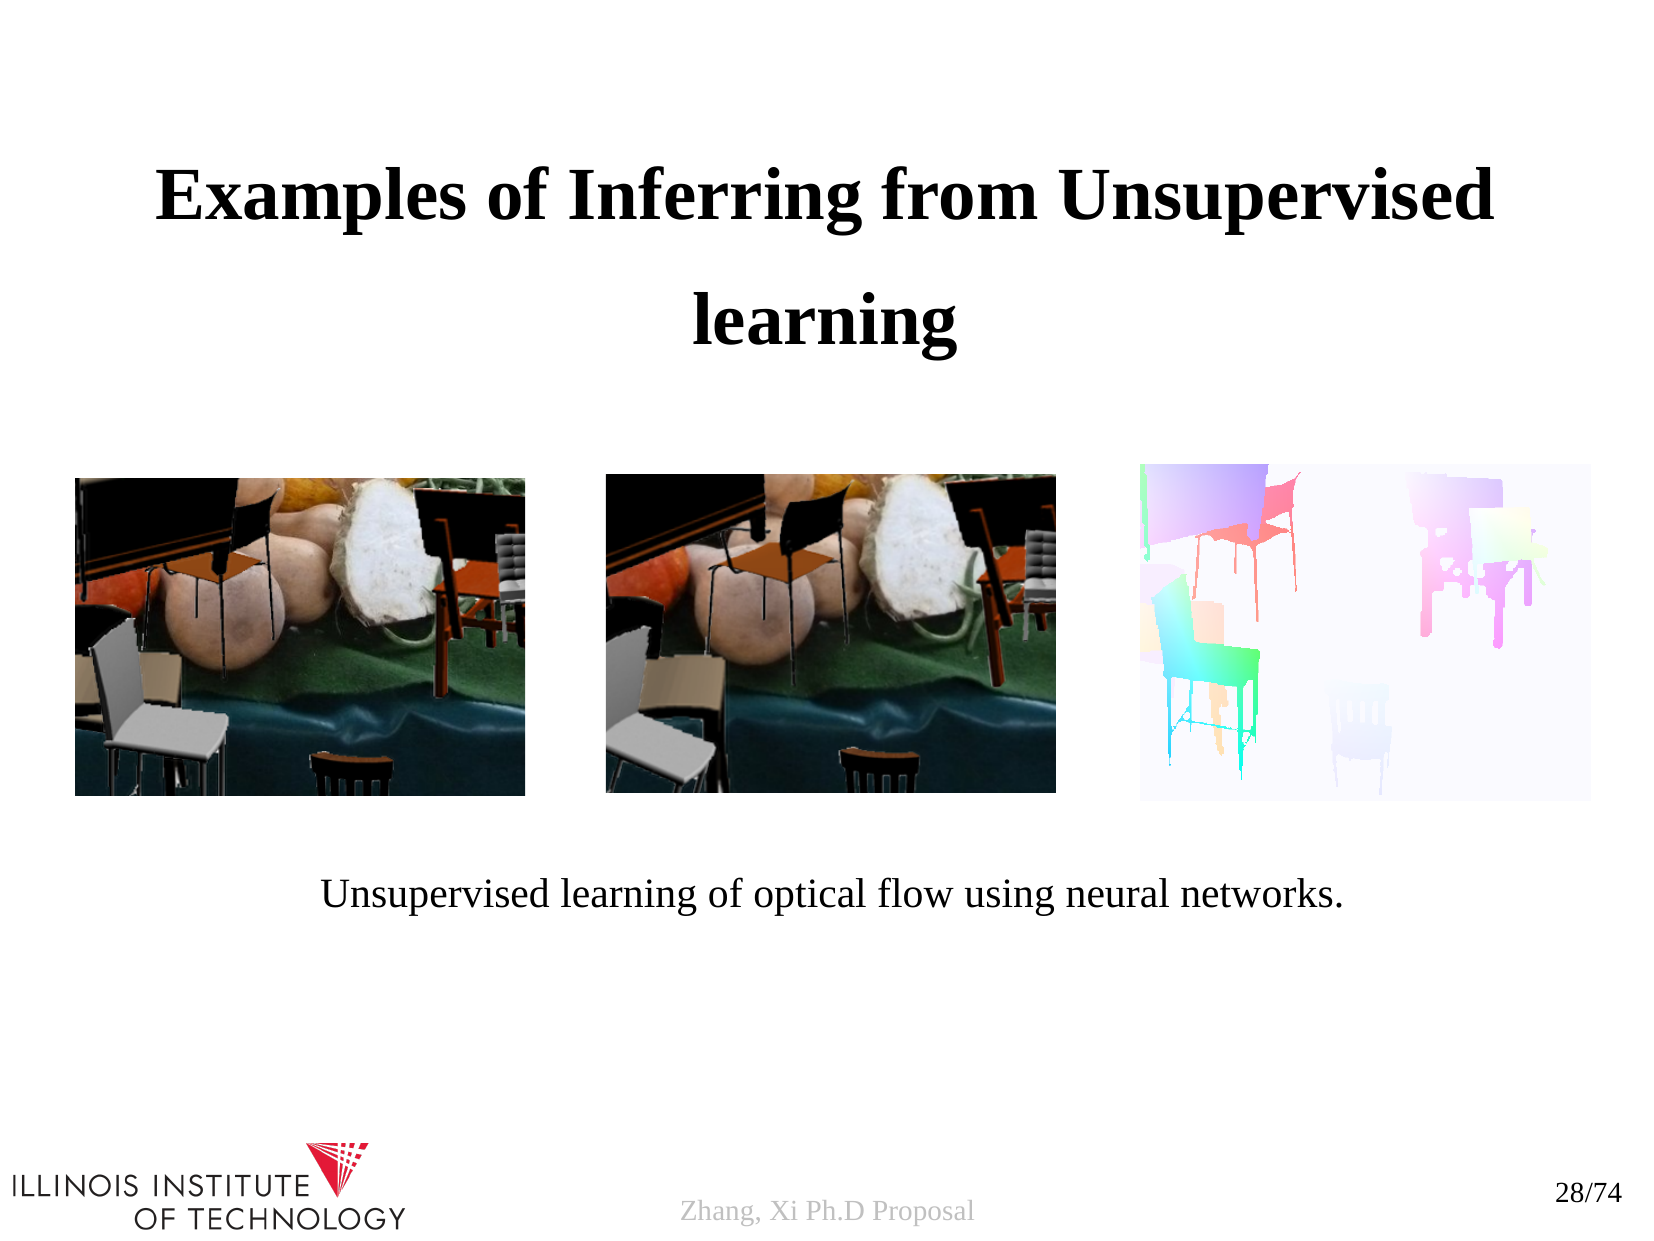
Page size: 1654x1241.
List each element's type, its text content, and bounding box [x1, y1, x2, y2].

chart [605, 474, 1056, 793]
chart [75, 478, 526, 796]
text_box Examples of Inferring from Unsupervised learning [28, 104, 1623, 327]
text_box Unsupervised learning of optical flow using neural networks. [75, 840, 1591, 960]
picture [13, 1142, 406, 1230]
picture [1140, 464, 1591, 802]
